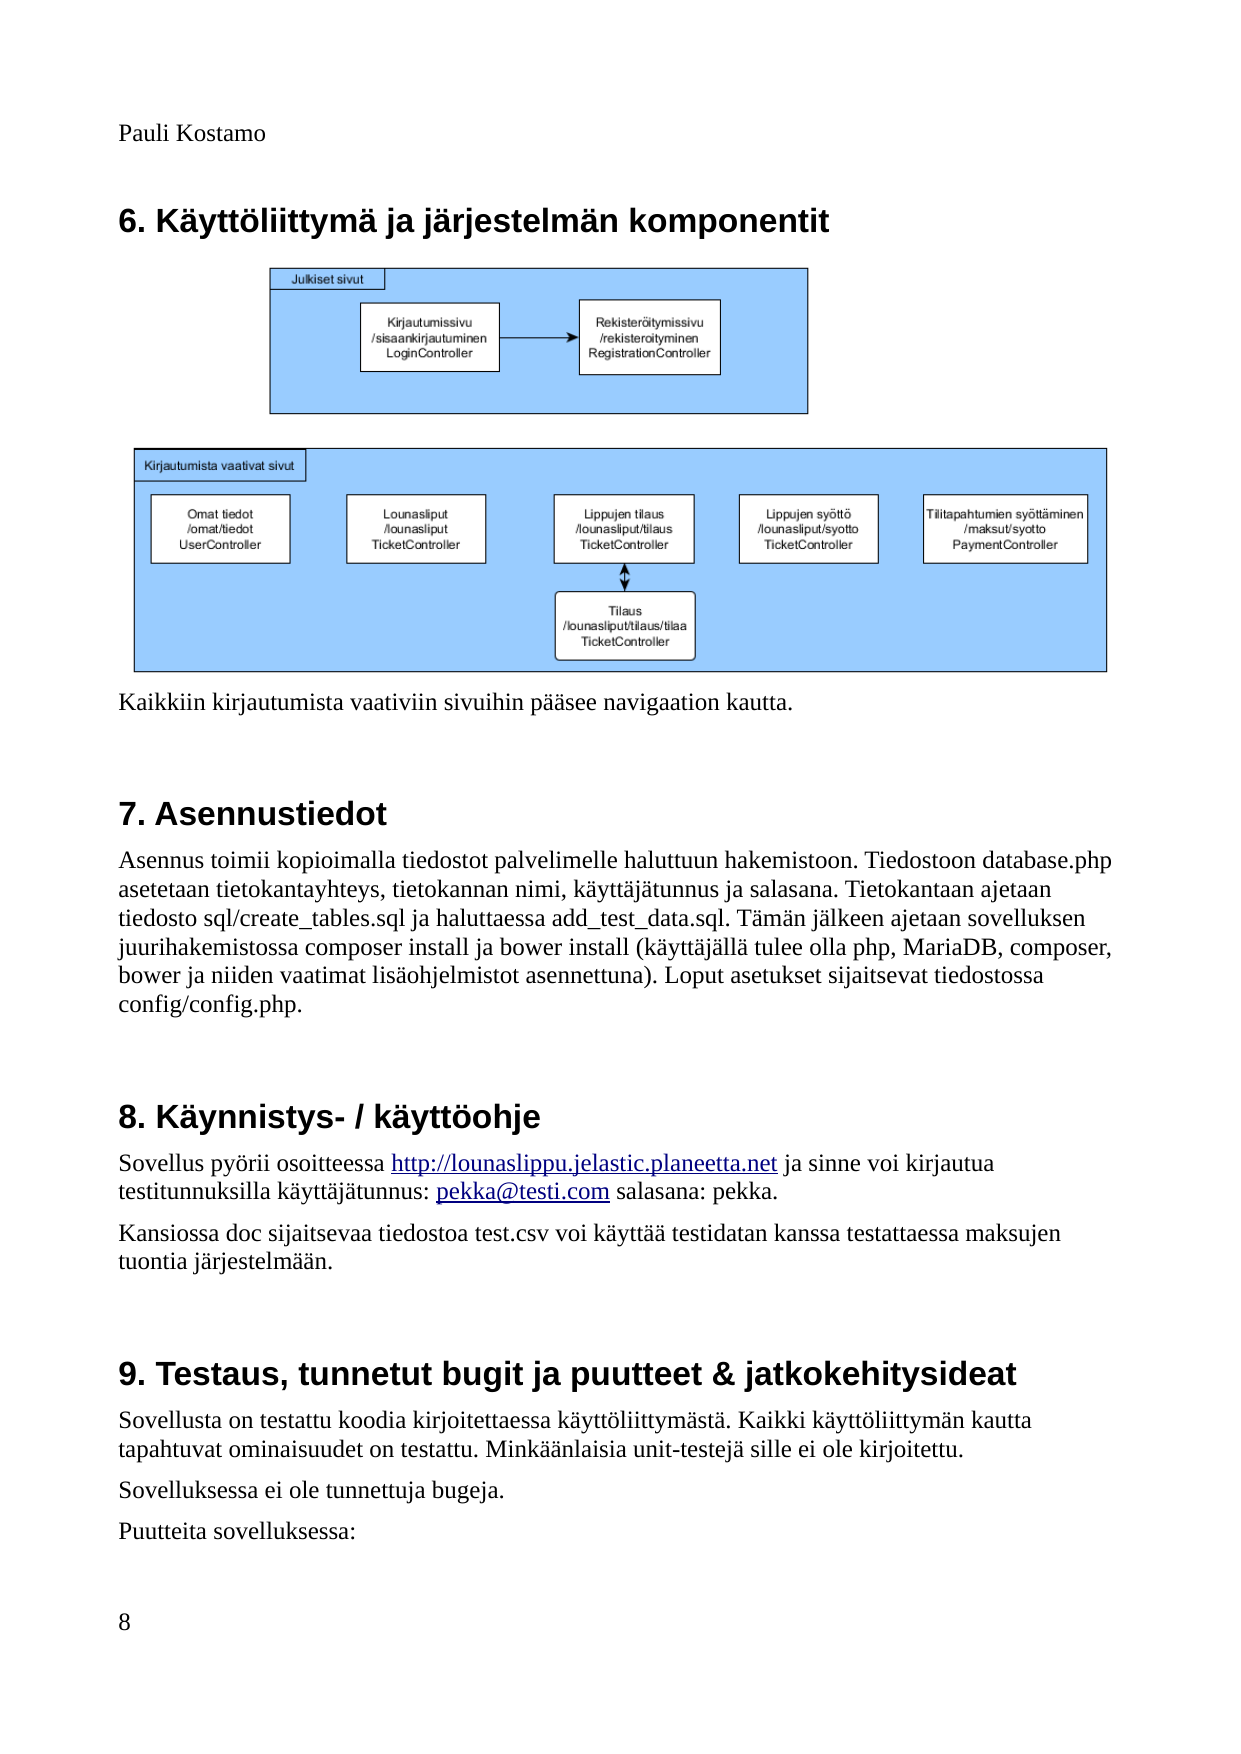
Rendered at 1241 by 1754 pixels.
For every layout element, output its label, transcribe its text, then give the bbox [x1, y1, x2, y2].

subtitle 7. Asennustiedot [118, 794, 1122, 833]
text Sovellus pyörii osoitteessa http://lounaslippu.jelastic.planeetta.net ja sinne voi kirjautua testitunnuksilla käyttäjätunnus: pekka@testi.com salasana: pekka. [118, 1148, 1122, 1205]
text Kaikkiin kirjautumista vaativiin sivuihin pääsee navigaation kautta. [118, 687, 1122, 715]
text Asennus toimii kopioimalla tiedostot palvelimelle haluttuun hakemistoon. Tiedostoon database.php asetetaan tietokantayhteys, tietokannan nimi, käyttäjätunnus ja salasana. Tietokantaan ajetaan tiedosto sql/create_tables.sql ja haluttaessa add_test_data.sql. Tämän jälkeen ajetaan sovelluksen juurihakemistossa composer install ja bower install (käyttäjällä tulee olla php, MariaDB, composer, bower ja niiden vaatimat lisäohjelmistot asennettuna). Loput asetukset sijaitsevat tiedostossa config/config.php. [118, 845, 1122, 1018]
subtitle 8. Käynnistys- / käyttöohje [118, 1097, 1122, 1135]
subtitle 6. Käyttöliittymä ja järjestelmän komponentit [118, 201, 1122, 240]
picture [118, 252, 1123, 687]
text Sovellusta on testattu koodia kirjoitettaessa käyttöliittymästä. Kaikki käyttöliittymän kautta tapahtuvat ominaisuudet on testattu. Minkäänlaisia unit-testejä sille ei ole kirjoitettu. [118, 1405, 1122, 1463]
subtitle 9. Testaus, tunnetut bugit ja puutteet & jatkokehitysideat [118, 1354, 1122, 1393]
text Sovelluksessa ei ole tunnettuja bugeja. [118, 1475, 1122, 1504]
text Kansiossa doc sijaitsevaa tiedostoa test.csv voi käyttää testidatan kanssa testattaessa maksujen tuontia järjestelmään. [118, 1218, 1122, 1275]
text Puutteita sovelluksessa: [118, 1516, 1122, 1545]
